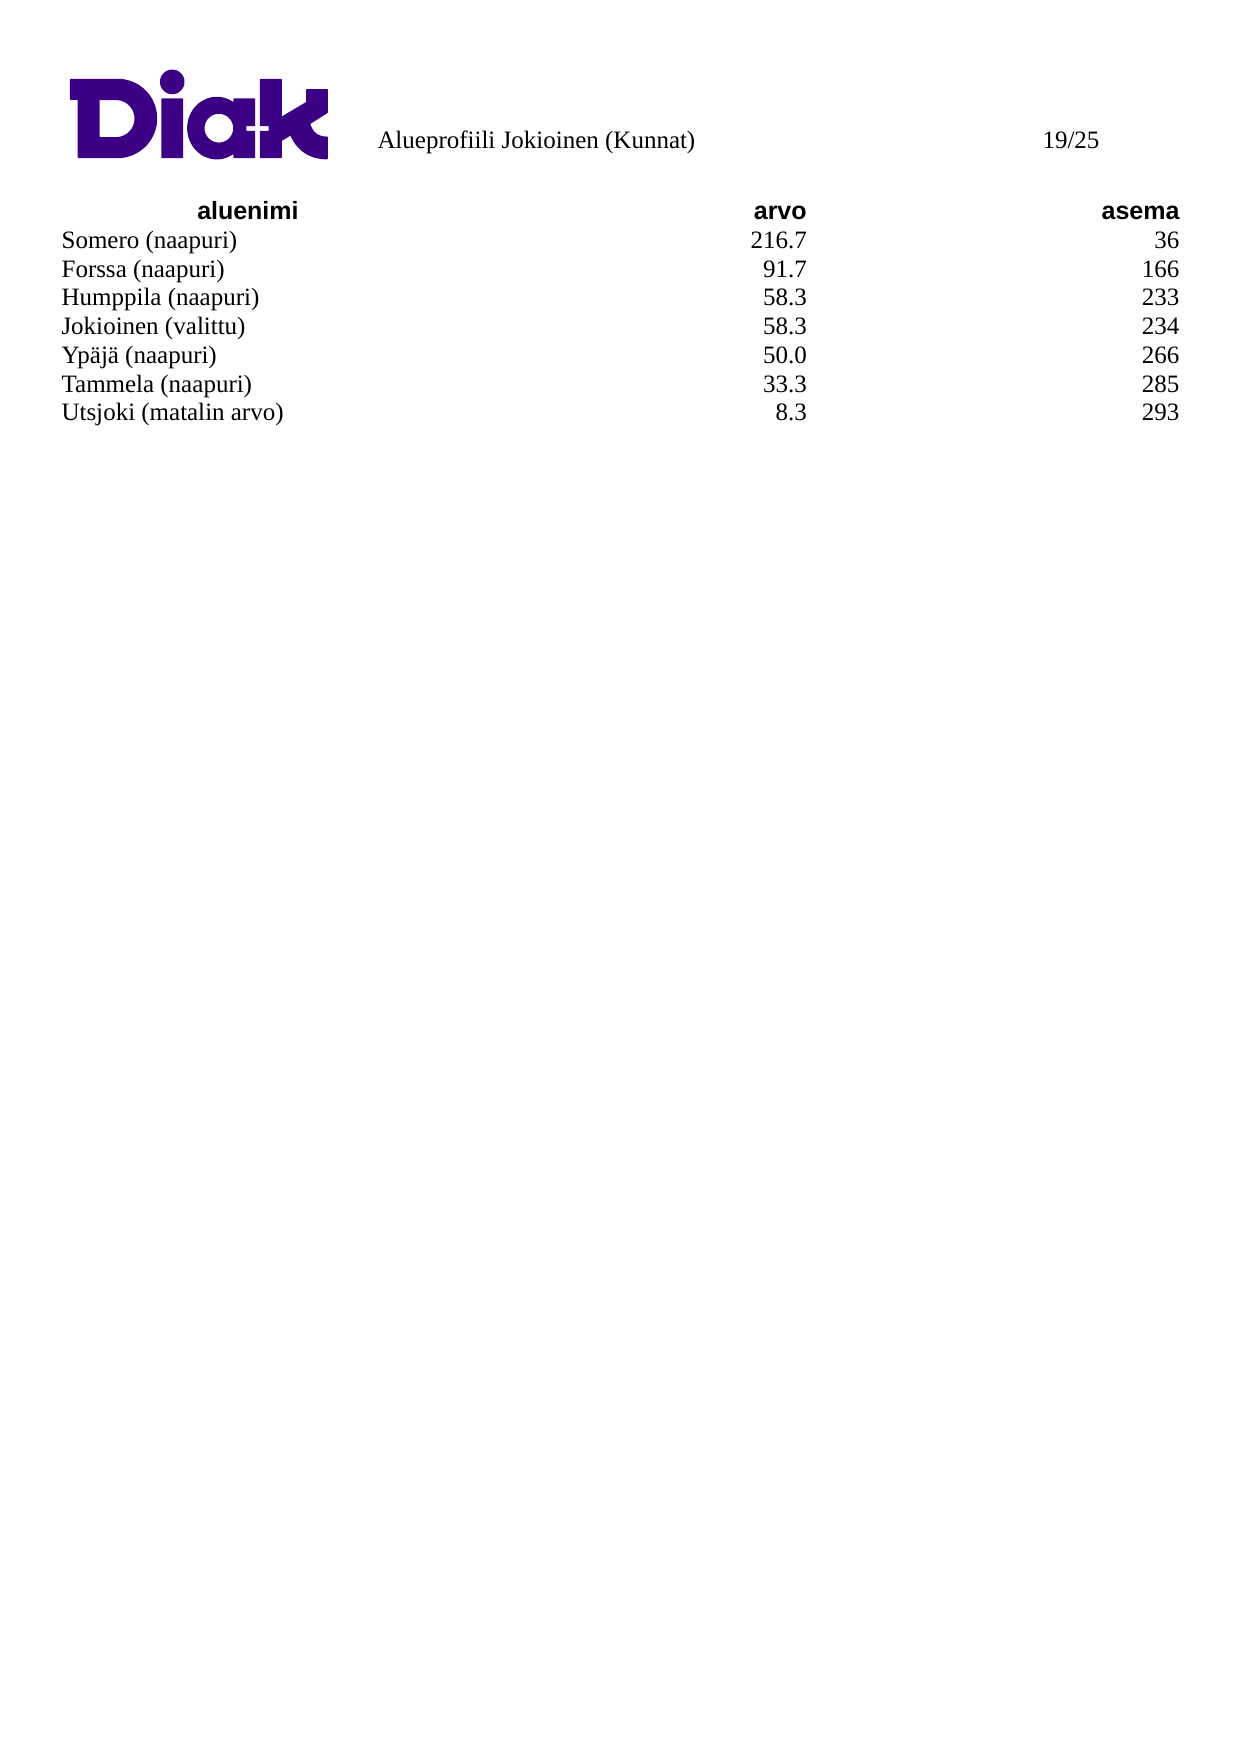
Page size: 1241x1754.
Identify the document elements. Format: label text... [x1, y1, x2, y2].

table_cell 58.3 [434, 311, 806, 340]
table_cell 233 [806, 283, 1179, 311]
table_cell 216.7 [434, 225, 806, 254]
table_header arvo [434, 196, 806, 225]
table_header asema [806, 196, 1179, 225]
table_cell Forssa (naapuri) [61, 254, 434, 282]
table_cell 36 [806, 225, 1179, 254]
table_cell Humppila (naapuri) [61, 283, 434, 311]
table_cell 58.3 [434, 283, 806, 311]
table_cell 285 [806, 369, 1179, 397]
table_cell 8.3 [434, 398, 806, 426]
table_cell 234 [806, 311, 1179, 340]
table_cell 266 [806, 340, 1179, 369]
table_cell 33.3 [434, 369, 806, 397]
table_cell Tammela (naapuri) [61, 369, 434, 397]
table_cell 50.0 [434, 340, 806, 369]
table_cell Ypäjä (naapuri) [61, 340, 434, 369]
table_cell 293 [806, 398, 1179, 426]
table_cell Utsjoki (matalin arvo) [61, 398, 434, 426]
table_header aluenimi [61, 196, 434, 225]
table_cell 166 [806, 254, 1179, 282]
table_cell Somero (naapuri) [61, 225, 434, 254]
table_cell Jokioinen (valittu) [61, 311, 434, 340]
table_cell 91.7 [434, 254, 806, 282]
